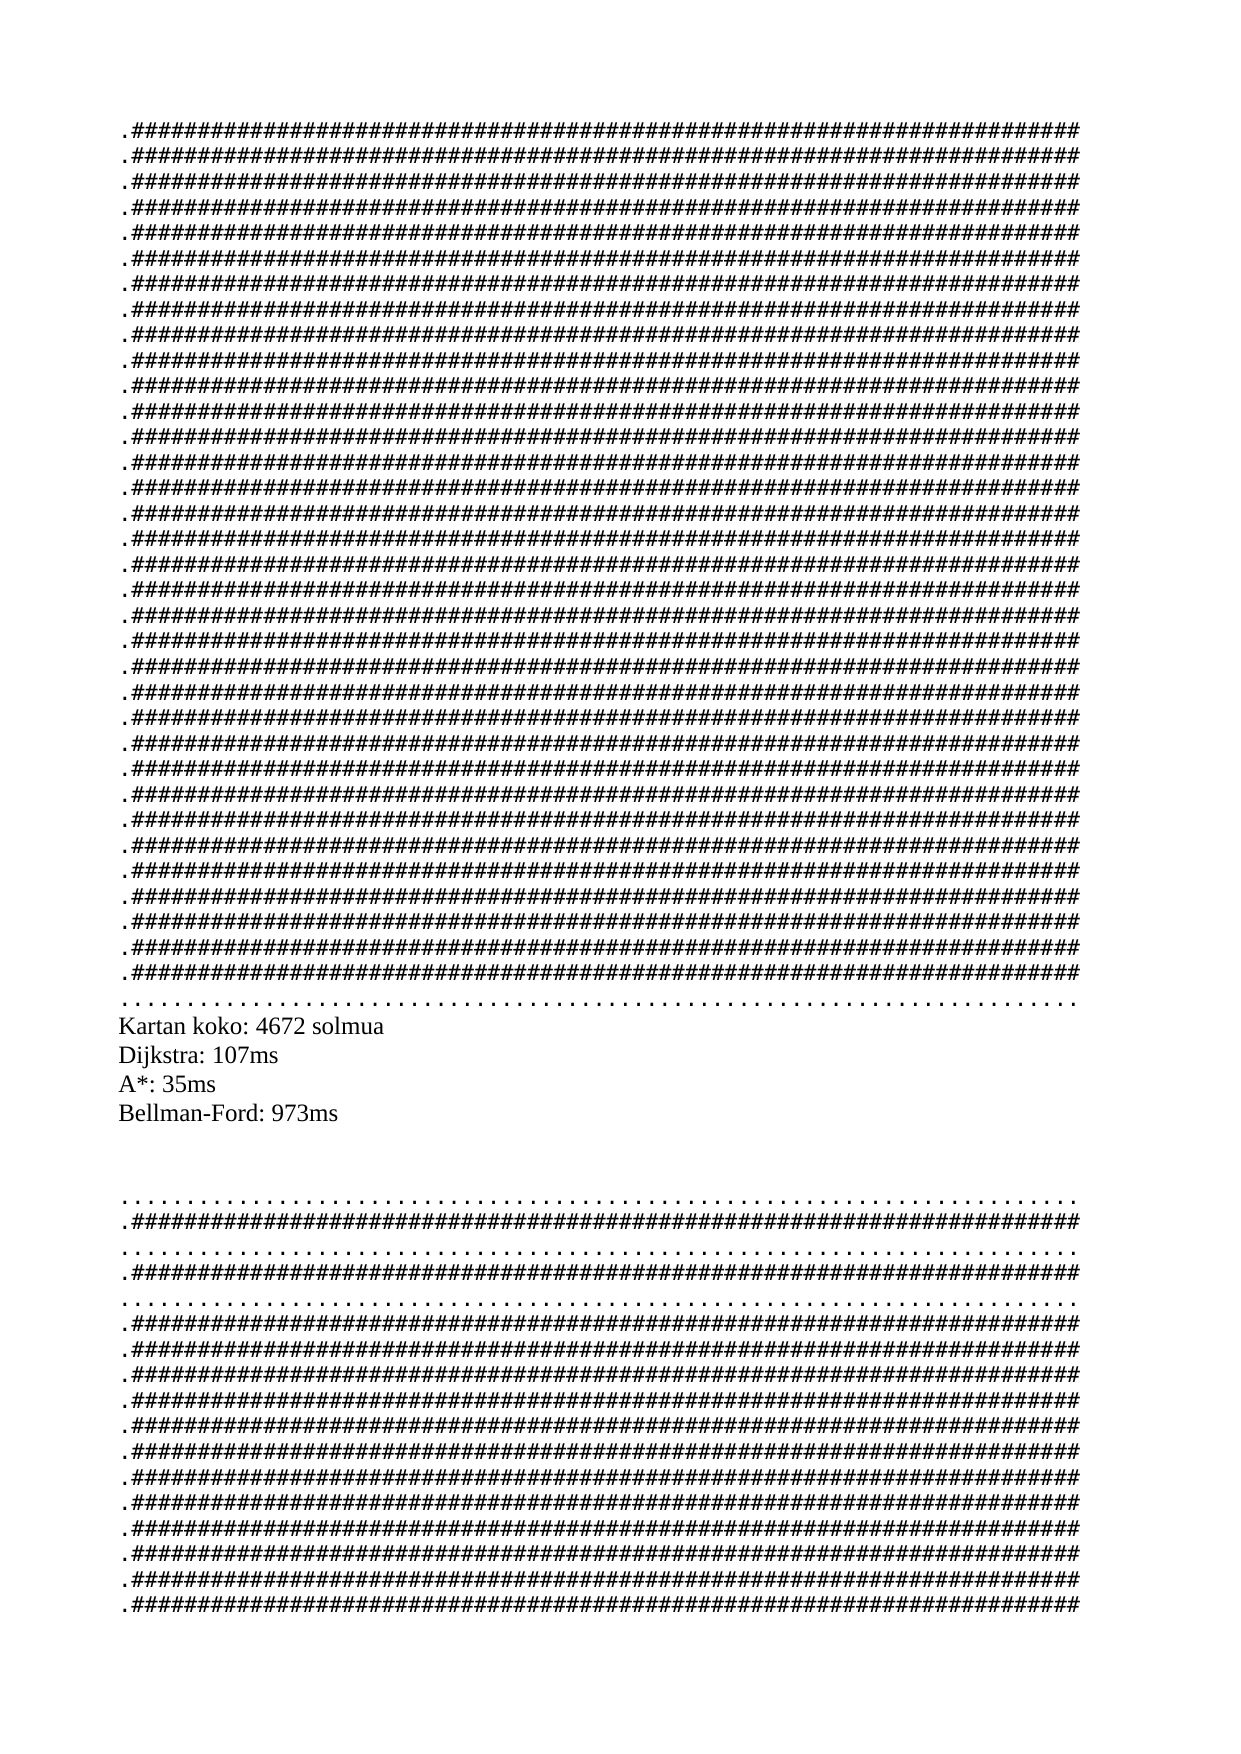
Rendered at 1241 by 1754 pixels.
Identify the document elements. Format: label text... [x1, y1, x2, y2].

text .######################################################################## [118, 1516, 1122, 1541]
text .######################################################################## [118, 220, 1122, 246]
text .######################################################################## [118, 782, 1122, 807]
text .######################################################################## [118, 705, 1122, 731]
text .######################################################################## [118, 1439, 1122, 1464]
text .######################################################################## [118, 654, 1122, 679]
text .######################################################################## [118, 450, 1122, 475]
text .######################################################################## [118, 1592, 1122, 1618]
text .######################################################################## [118, 1260, 1122, 1286]
text .######################################################################## [118, 144, 1122, 169]
text .######################################################################## [118, 246, 1122, 271]
text ......................................................................... [118, 986, 1122, 1011]
text .######################################################################## [118, 807, 1122, 833]
text ......................................................................... [118, 1235, 1122, 1260]
text .######################################################################## [118, 628, 1122, 654]
text .######################################################################## [118, 475, 1122, 501]
text Bellman-Ford: 973ms [118, 1098, 1122, 1126]
text .######################################################################## [118, 1490, 1122, 1516]
text .######################################################################## [118, 373, 1122, 399]
text .######################################################################## [118, 1567, 1122, 1592]
text .######################################################################## [118, 169, 1122, 195]
text .######################################################################## [118, 399, 1122, 424]
text .######################################################################## [118, 1337, 1122, 1362]
text .######################################################################## [118, 1362, 1122, 1388]
text Kartan koko: 4672 solmua [118, 1011, 1122, 1040]
text ......................................................................... [118, 1286, 1122, 1311]
text .######################################################################## [118, 348, 1122, 373]
text .######################################################################## [118, 756, 1122, 782]
text A*: 35ms [118, 1069, 1122, 1098]
text .######################################################################## [118, 1541, 1122, 1567]
text .######################################################################## [118, 1464, 1122, 1490]
text .######################################################################## [118, 1388, 1122, 1413]
text .######################################################################## [118, 909, 1122, 935]
text .######################################################################## [118, 884, 1122, 909]
text Dijkstra: 107ms [118, 1040, 1122, 1069]
text .######################################################################## [118, 552, 1122, 577]
text .######################################################################## [118, 1413, 1122, 1439]
text .######################################################################## [118, 118, 1122, 144]
text .######################################################################## [118, 271, 1122, 297]
text .######################################################################## [118, 195, 1122, 220]
text .######################################################################## [118, 1209, 1122, 1235]
text .######################################################################## [118, 322, 1122, 348]
text .######################################################################## [118, 501, 1122, 526]
text .######################################################################## [118, 858, 1122, 884]
text .######################################################################## [118, 960, 1122, 986]
text .######################################################################## [118, 679, 1122, 705]
text .######################################################################## [118, 577, 1122, 603]
text .######################################################################## [118, 731, 1122, 756]
text .######################################################################## [118, 603, 1122, 628]
text .######################################################################## [118, 833, 1122, 858]
text .######################################################################## [118, 526, 1122, 552]
text .######################################################################## [118, 1311, 1122, 1337]
text .######################################################################## [118, 935, 1122, 960]
text .######################################################################## [118, 424, 1122, 450]
text .######################################################################## [118, 297, 1122, 322]
text ......................................................................... [118, 1184, 1122, 1209]
